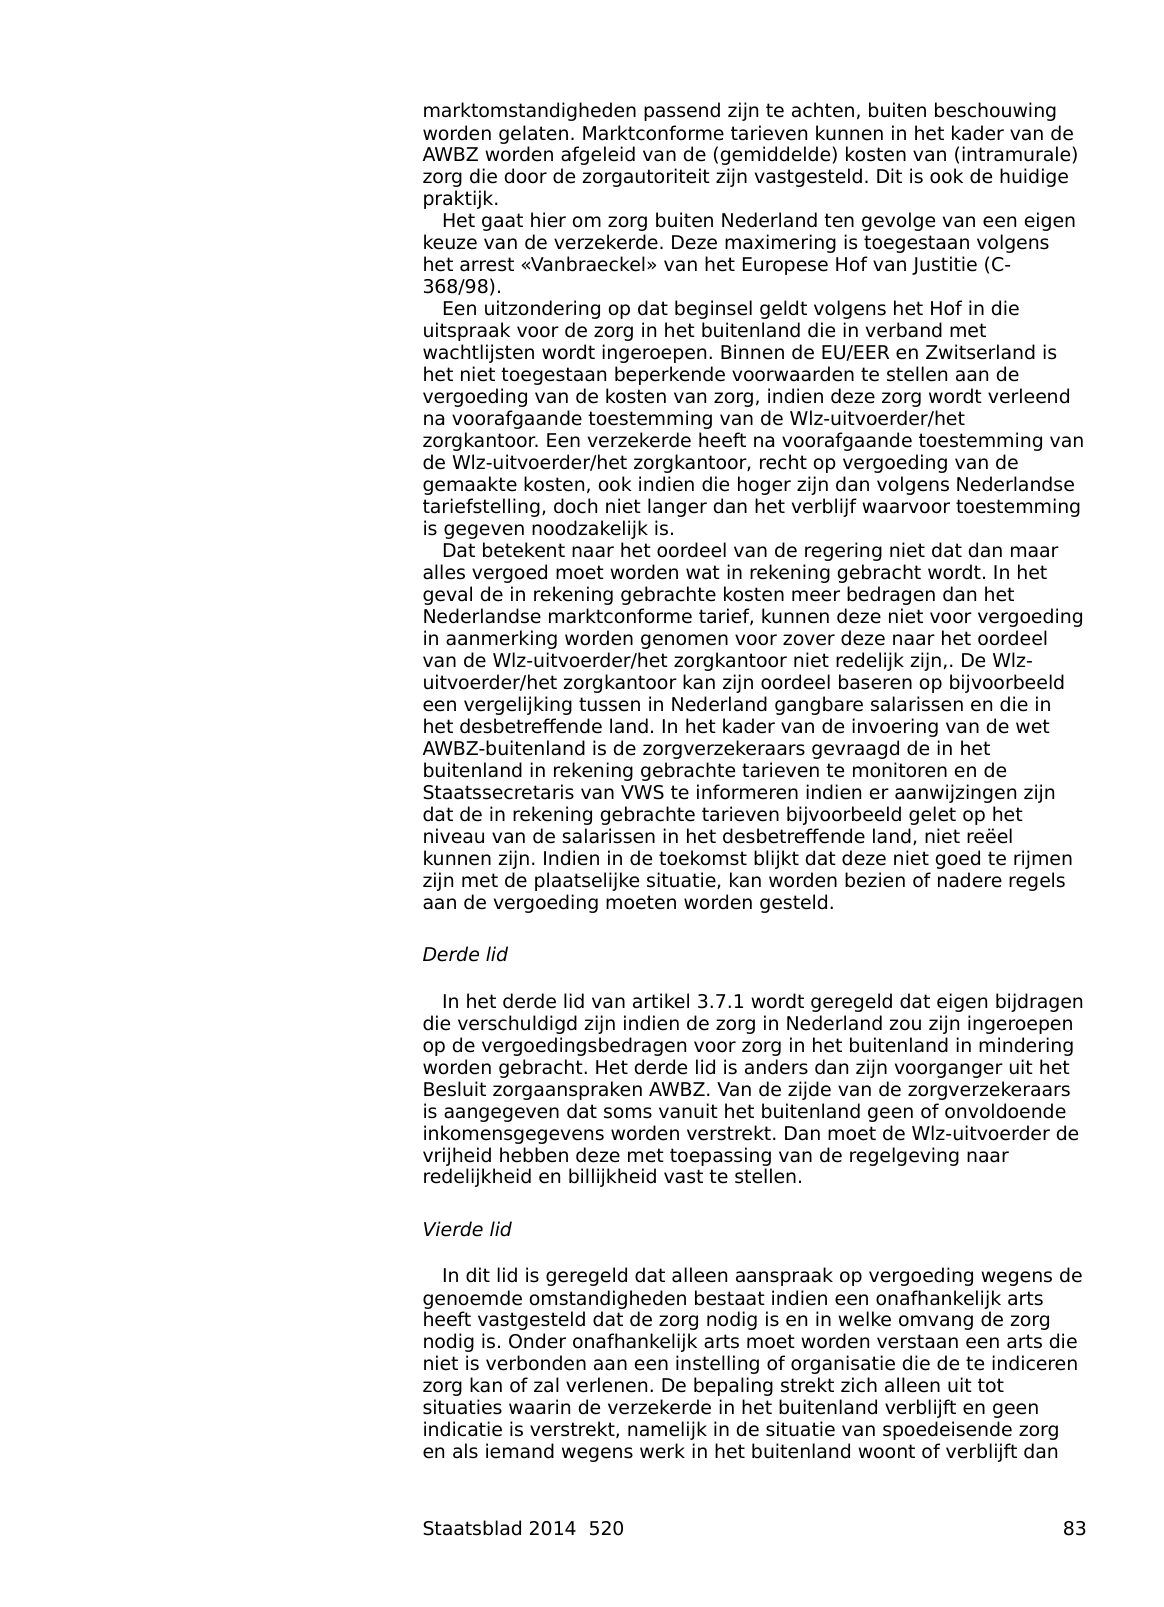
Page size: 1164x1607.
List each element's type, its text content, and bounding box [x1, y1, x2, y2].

text marktomstandigheden passend zijn te achten, buiten beschouwing worden gelaten. Marktconforme tarieven kunnen in het kader van de AWBZ worden afgeleid van de (gemiddelde) kosten van (intramurale) zorg die door de zorgautoriteit zijn vastgesteld. Dit is ook de huidige praktijk. [422, 100, 1087, 210]
text Het gaat hier om zorg buiten Nederland ten gevolge van een eigen keuze van de verzekerde. Deze maximering is toegestaan volgens het arrest «Vanbraeckel» van het Europese Hof van Justitie (C-368/98). [422, 210, 1087, 298]
subtitle Vierde lid [422, 1218, 1087, 1240]
subtitle Derde lid [422, 944, 1087, 966]
text Dat betekent naar het oordeel van de regering niet dat dan maar alles vergoed moet worden wat in rekening gebracht wordt. In het geval de in rekening gebrachte kosten meer bedragen dan het Nederlandse marktconforme tarief, kunnen deze niet voor vergoeding in aanmerking worden genomen voor zover deze naar het oordeel van de Wlz-uitvoerder/het zorgkantoor niet redelijk zijn,. De Wlz-uitvoerder/het zorgkantoor kan zijn oordeel baseren op bijvoorbeeld een vergelijking tussen in Nederland gangbare salarissen en die in het desbetreffende land. In het kader van de invoering van de wet AWBZ-buitenland is de zorgverzekeraars gevraagd de in het buitenland in rekening gebrachte tarieven te monitoren en de Staatssecretaris van VWS te informeren indien er aanwijzingen zijn dat de in rekening gebrachte tarieven bijvoorbeeld gelet op het niveau van de salarissen in het desbetreffende land, niet reëel kunnen zijn. Indien in de toekomst blijkt dat deze niet goed te rijmen zijn met de plaatselijke situatie, kan worden bezien of nadere regels aan de vergoeding moeten worden gesteld. [422, 540, 1087, 914]
text Een uitzondering op dat beginsel geldt volgens het Hof in die uitspraak voor de zorg in het buitenland die in verband met wachtlijsten wordt ingeroepen. Binnen de EU/EER en Zwitserland is het niet toegestaan beperkende voorwaarden te stellen aan de vergoeding van de kosten van zorg, indien deze zorg wordt verleend na voorafgaande toestemming van de Wlz-uitvoerder/het zorgkantoor. Een verzekerde heeft na voorafgaande toestemming van de Wlz-uitvoerder/het zorgkantoor, recht op vergoeding van de gemaakte kosten, ook indien die hoger zijn dan volgens Nederlandse tariefstelling, doch niet langer dan het verblijf waarvoor toestemming is gegeven noodzakelijk is. [422, 298, 1087, 540]
text In het derde lid van artikel 3.7.1 wordt geregeld dat eigen bijdragen die verschuldigd zijn indien de zorg in Nederland zou zijn ingeroepen op de vergoedingsbedragen voor zorg in het buitenland in mindering worden gebracht. Het derde lid is anders dan zijn voorganger uit het Besluit zorgaanspraken AWBZ. Van de zijde van de zorgverzekeraars is aangegeven dat soms vanuit het buitenland geen of onvoldoende inkomensgegevens worden verstrekt. Dan moet de Wlz-uitvoerder de vrijheid hebben deze met toepassing van de regelgeving naar redelijkheid en billijkheid vast te stellen. [422, 991, 1087, 1188]
text In dit lid is geregeld dat alleen aanspraak op vergoeding wegens de genoemde omstandigheden bestaat indien een onafhankelijk arts heeft vastgesteld dat de zorg nodig is en in welke omvang de zorg nodig is. Onder onafhankelijk arts moet worden verstaan een arts die niet is verbonden aan een instelling of organisatie die de te indiceren zorg kan of zal verlenen. De bepaling strekt zich alleen uit tot situaties waarin de verzekerde in het buitenland verblijft en geen indicatie is verstrekt, namelijk in de situatie van spoedeisende zorg en als iemand wegens werk in het buitenland woont of verblijft dan [422, 1265, 1087, 1463]
